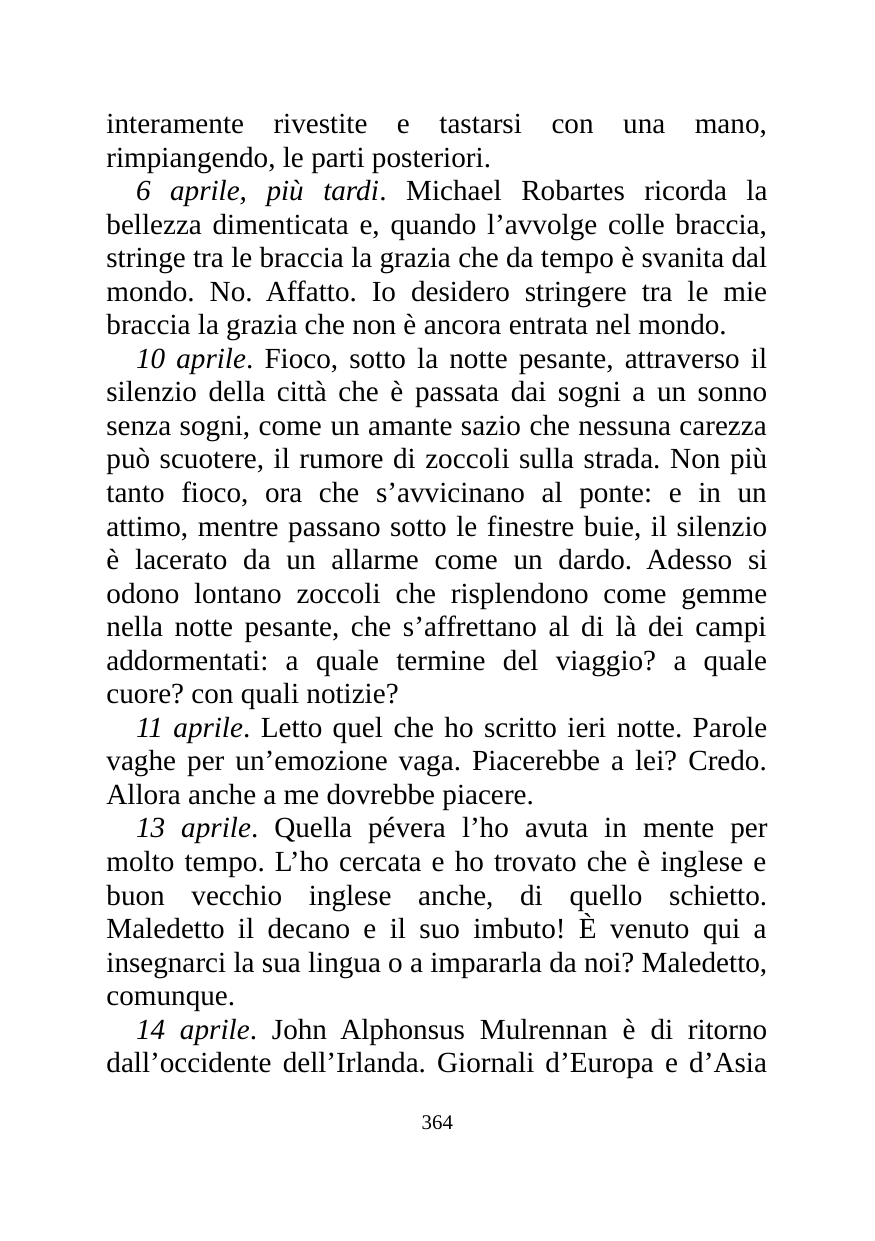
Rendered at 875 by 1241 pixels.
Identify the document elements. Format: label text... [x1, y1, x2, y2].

text 11 aprile. Letto quel che ho scritto ieri notte. Parole vaghe per un’emozione vaga. Piacerebbe a lei? Credo. Allora anche a me dovrebbe piacere. [106, 710, 768, 811]
text interamente rivestite e tastarsi con una mano, rimpiangendo, le parti posteriori. [106, 106, 768, 173]
text 6 aprile, più tardi. Michael Robartes ricorda la bellezza dimenticata e, quando l’avvolge colle braccia, stringe tra le braccia la grazia che da tempo è svanita dal mondo. No. Affatto. Io desidero stringere tra le mie braccia la grazia che non è ancora entrata nel mondo. [106, 173, 768, 341]
text 10 aprile. Fioco, sotto la notte pesante, attraverso il silenzio della città che è passata dai sogni a un sonno senza sogni, come un amante sazio che nessuna carezza può scuotere, il rumore di zoccoli sulla strada. Non più tanto fioco, ora che s’avvicinano al ponte: e in un attimo, mentre passano sotto le finestre buie, il silenzio è lacerato da un allarme come un dardo. Adesso si odono lontano zoccoli che risplendono come gemme nella notte pesante, che s’affrettano al di là dei campi addormentati: a quale termine del viaggio? a quale cuore? con quali notizie? [106, 341, 768, 710]
text 13 aprile. Quella pévera l’ho avuta in mente per molto tempo. L’ho cercata e ho trovato che è inglese e buon vecchio inglese anche, di quello schietto. Maledetto il decano e il suo imbuto! È venuto qui a insegnarci la sua lingua o a impararla da noi? Maledetto, comunque. [106, 811, 768, 1012]
text 14 aprile. John Alphonsus Mulrennan è di ritorno dall’occidente dell’Irlanda. Giornali d’Europa e d’Asia [106, 1012, 768, 1079]
